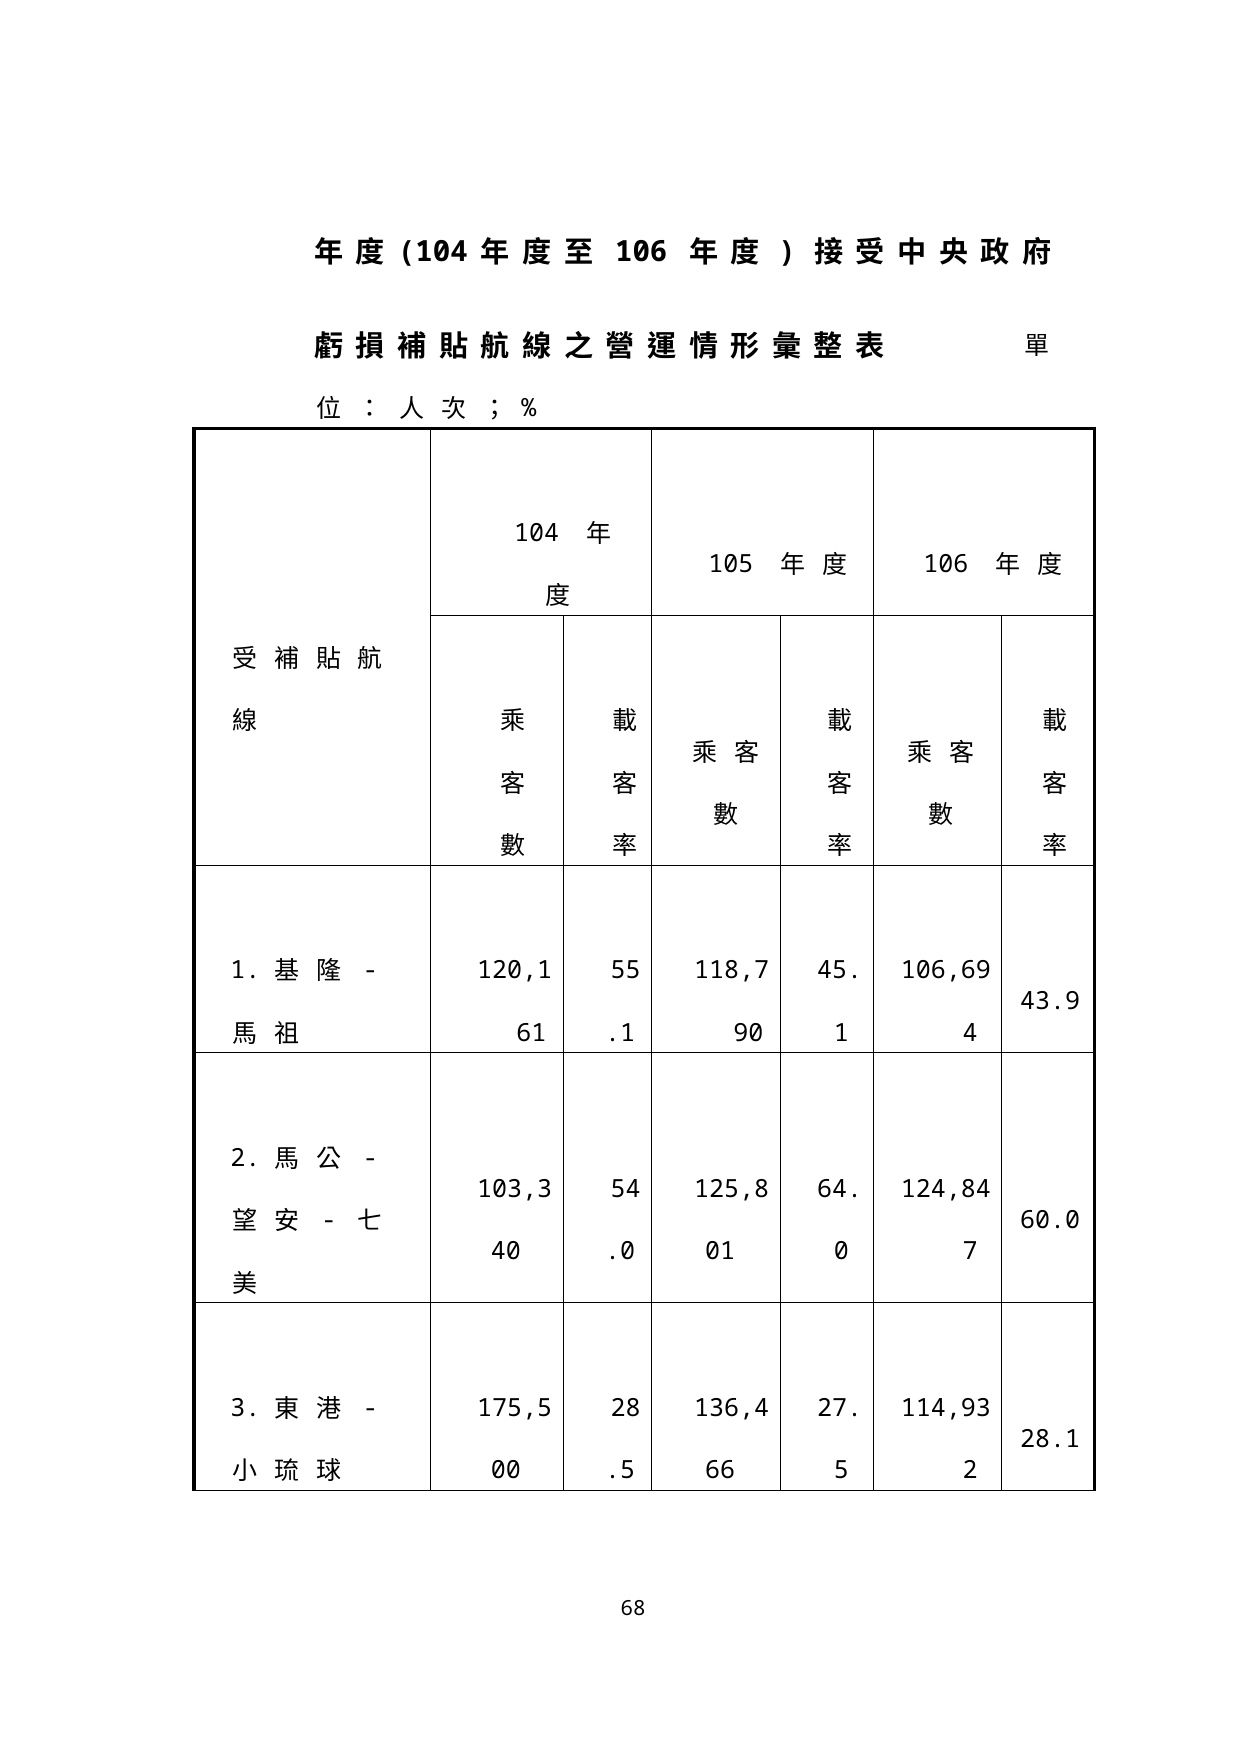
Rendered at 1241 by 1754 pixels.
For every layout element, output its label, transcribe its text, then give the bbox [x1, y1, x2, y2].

table_cell 45.1 [781, 866, 873, 1052]
table_cell 64.0 [781, 1053, 873, 1302]
table_cell 27.5 [781, 1303, 873, 1490]
table_cell 118,790 [652, 866, 780, 1052]
table_cell 120,161 [431, 866, 563, 1052]
table_cell 124,847 [874, 1053, 1001, 1302]
table_cell 2.馬公-望安-七美 [196, 1053, 430, 1302]
table_header 受補貼航線 [196, 430, 430, 865]
table_cell 55.1 [564, 866, 651, 1052]
table_cell 乘客數 [431, 616, 563, 865]
table_cell 乘客數 [652, 616, 780, 865]
table_cell 1.基隆-馬祖 [196, 866, 430, 1052]
table_header 106年度 [874, 430, 1093, 615]
table_header 105年度 [652, 430, 873, 615]
table_cell 3.東港-小琉球 [196, 1303, 430, 1490]
table_cell 載客率 [564, 616, 651, 865]
table_cell 28.1 [1002, 1303, 1093, 1490]
table_cell 載客率 [1002, 616, 1093, 865]
table_cell 106,694 [874, 866, 1001, 1052]
table_cell 114,932 [874, 1303, 1001, 1490]
table_cell 103,340 [431, 1053, 563, 1302]
text 年度(104年度至106年度)接受中央政府虧損補貼航線之營運情形彙整表 單位：人次；% [183, 177, 1058, 427]
table_cell 175,500 [431, 1303, 563, 1490]
table_cell 43.9 [1002, 866, 1093, 1052]
table_cell 載客率 [781, 616, 873, 865]
table_cell 60.0 [1002, 1053, 1093, 1302]
table_header 104年度 [431, 430, 651, 615]
table_cell 乘客數 [874, 616, 1001, 865]
table_cell 136,466 [652, 1303, 780, 1490]
table_cell 125,801 [652, 1053, 780, 1302]
table_cell 28.5 [564, 1303, 651, 1490]
table_cell 54.0 [564, 1053, 651, 1302]
